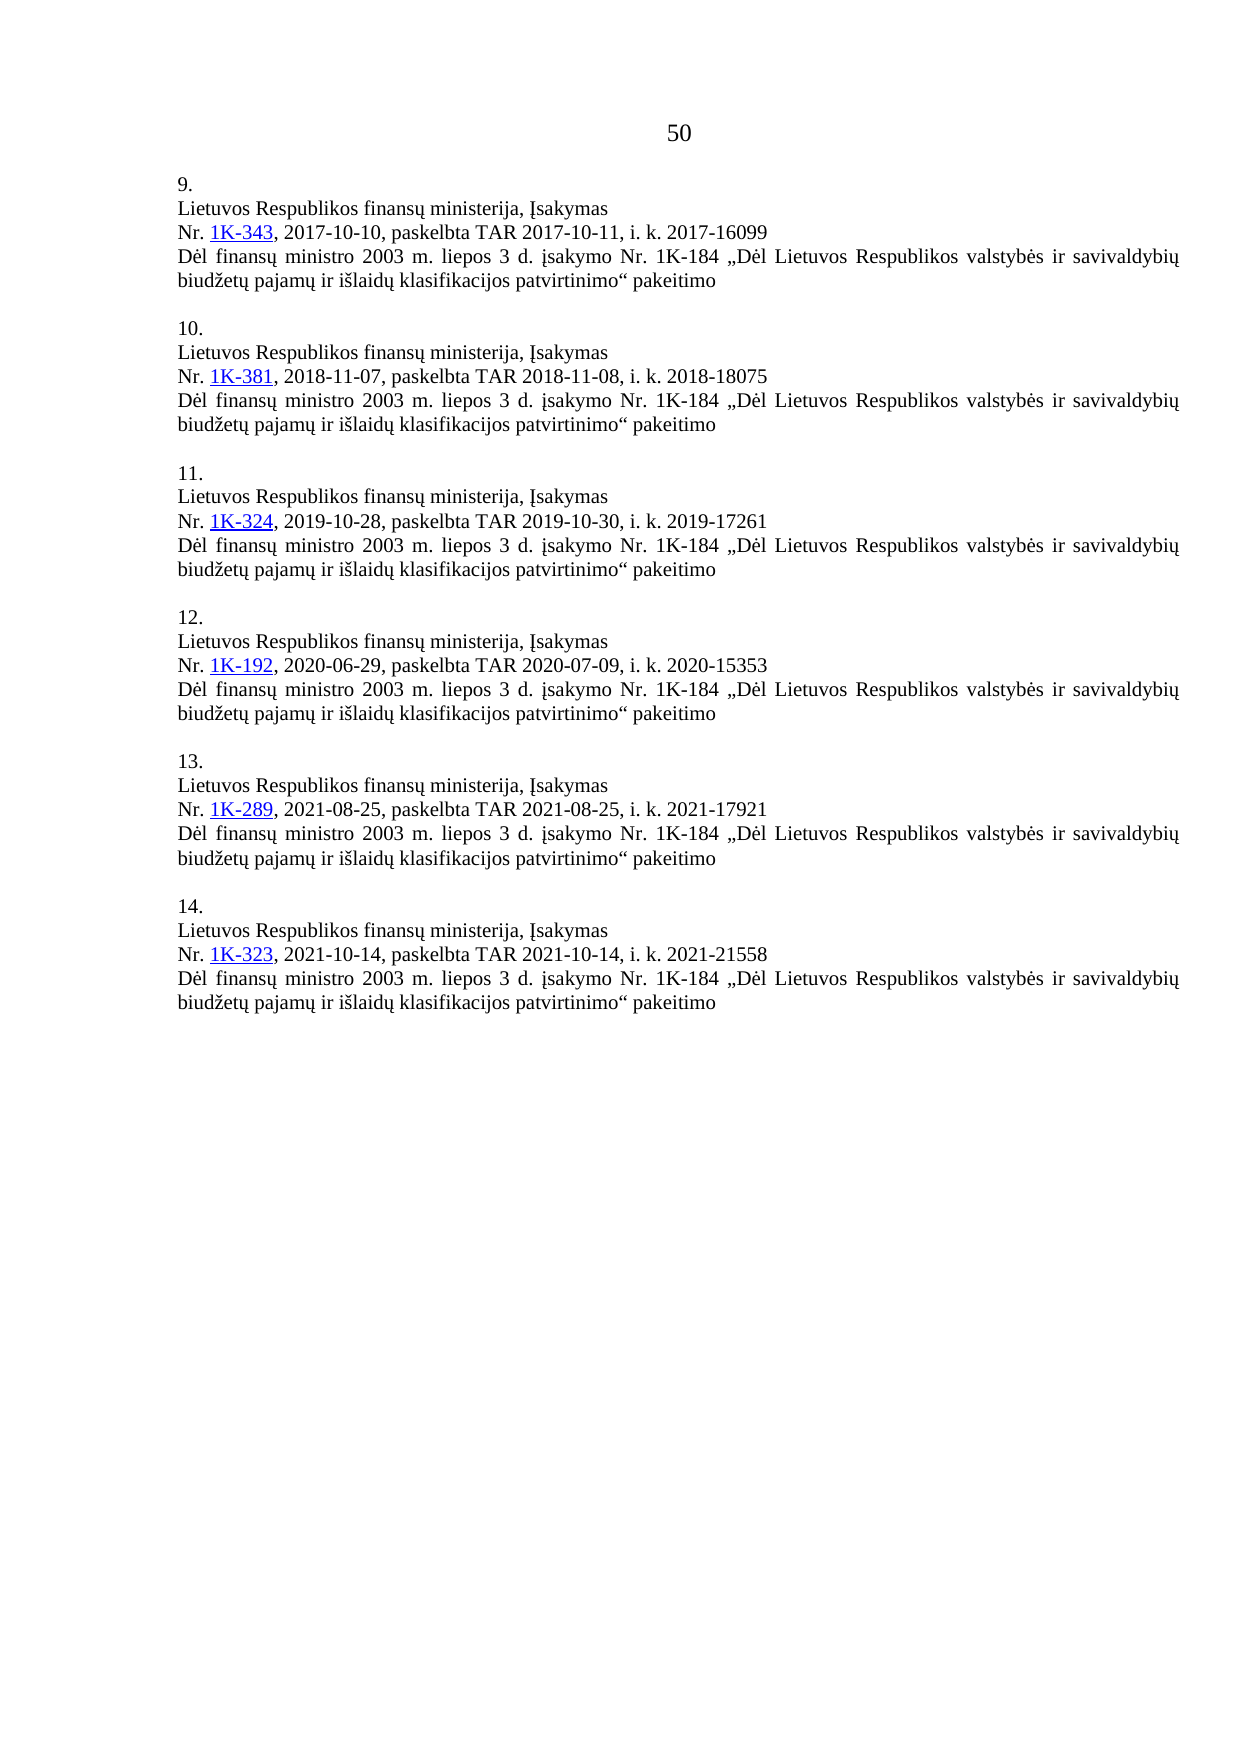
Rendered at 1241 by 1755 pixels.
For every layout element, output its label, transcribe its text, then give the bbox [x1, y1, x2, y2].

text Lietuvos Respublikos finansų ministerija, Įsakymas [177, 918, 1181, 942]
text 12. [177, 605, 1181, 629]
text Lietuvos Respublikos finansų ministerija, Įsakymas [177, 629, 1181, 653]
text Nr. 1K-381, 2018-11-07, paskelbta TAR 2018-11-08, i. k. 2018-18075 [177, 364, 1181, 388]
text Dėl finansų ministro 2003 m. liepos 3 d. įsakymo Nr. 1K-184 „Dėl Lietuvos Respublikos valstybės ir savivaldybių biudžetų pajamų ir išlaidų klasifikacijos patvirtinimo“ pakeitimo [177, 821, 1181, 869]
text 10. [177, 316, 1181, 340]
text Lietuvos Respublikos finansų ministerija, Įsakymas [177, 196, 1181, 220]
text Nr. 1K-289, 2021-08-25, paskelbta TAR 2021-08-25, i. k. 2021-17921 [177, 797, 1181, 821]
text Lietuvos Respublikos finansų ministerija, Įsakymas [177, 773, 1181, 797]
text Nr. 1K-324, 2019-10-28, paskelbta TAR 2019-10-30, i. k. 2019-17261 [177, 508, 1181, 533]
text Nr. 1K-343, 2017-10-10, paskelbta TAR 2017-10-11, i. k. 2017-16099 [177, 220, 1181, 244]
text Nr. 1K-192, 2020-06-29, paskelbta TAR 2020-07-09, i. k. 2020-15353 [177, 653, 1181, 677]
text Dėl finansų ministro 2003 m. liepos 3 d. įsakymo Nr. 1K-184 „Dėl Lietuvos Respublikos valstybės ir savivaldybių biudžetų pajamų ir išlaidų klasifikacijos patvirtinimo“ pakeitimo [177, 677, 1181, 725]
text Dėl finansų ministro 2003 m. liepos 3 d. įsakymo Nr. 1K-184 „Dėl Lietuvos Respublikos valstybės ir savivaldybių biudžetų pajamų ir išlaidų klasifikacijos patvirtinimo“ pakeitimo [177, 244, 1181, 292]
text Lietuvos Respublikos finansų ministerija, Įsakymas [177, 340, 1181, 364]
text 14. [177, 893, 1181, 918]
text 11. [177, 460, 1181, 484]
text 9. [177, 172, 1181, 196]
text Dėl finansų ministro 2003 m. liepos 3 d. įsakymo Nr. 1K-184 „Dėl Lietuvos Respublikos valstybės ir savivaldybių biudžetų pajamų ir išlaidų klasifikacijos patvirtinimo“ pakeitimo [177, 388, 1181, 436]
text Lietuvos Respublikos finansų ministerija, Įsakymas [177, 484, 1181, 508]
text Dėl finansų ministro 2003 m. liepos 3 d. įsakymo Nr. 1K-184 „Dėl Lietuvos Respublikos valstybės ir savivaldybių biudžetų pajamų ir išlaidų klasifikacijos patvirtinimo“ pakeitimo [177, 966, 1181, 1014]
text Dėl finansų ministro 2003 m. liepos 3 d. įsakymo Nr. 1K-184 „Dėl Lietuvos Respublikos valstybės ir savivaldybių biudžetų pajamų ir išlaidų klasifikacijos patvirtinimo“ pakeitimo [177, 533, 1181, 581]
text 13. [177, 749, 1181, 773]
text Nr. 1K-323, 2021-10-14, paskelbta TAR 2021-10-14, i. k. 2021-21558 [177, 942, 1181, 966]
